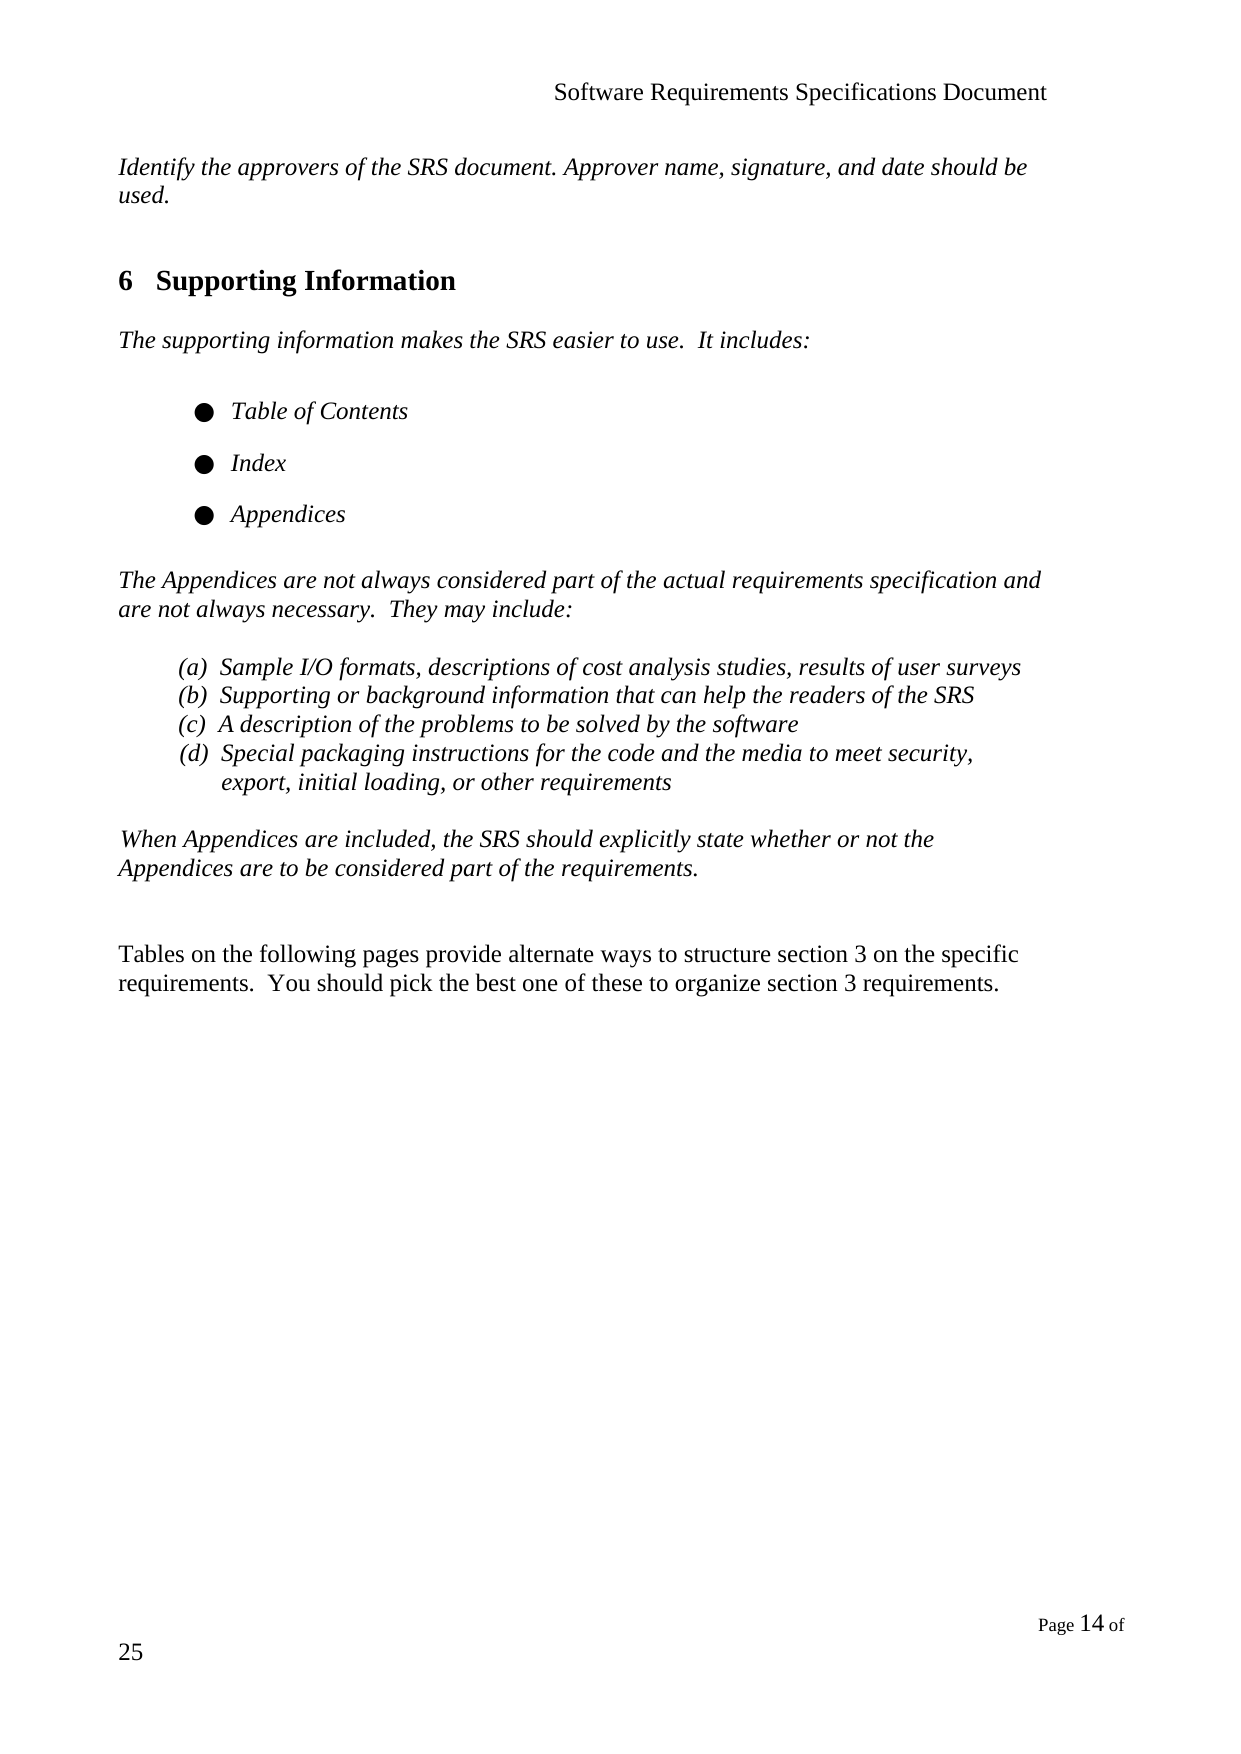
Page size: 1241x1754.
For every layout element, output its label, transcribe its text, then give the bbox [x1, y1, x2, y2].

text (a) Sample I/O formats, descriptions of cost analysis studies, results of user surveys [148, 652, 1047, 680]
text The Appendices are not always considered part of the actual requirements specification and are not always necessary. They may include: [118, 565, 1047, 623]
list Index [193, 434, 1047, 485]
text The supporting information makes the SRS easier to use. It includes: [118, 325, 1047, 354]
text (b) Supporting or background information that can help the readers of the SRS [148, 680, 1047, 709]
text Tables on the following pages provide alternate ways to structure section 3 on the specific requirements. You should pick the best one of these to organize section 3 requirements. [118, 939, 1159, 997]
list Table of Contents [193, 383, 1047, 434]
text Identify the approvers of the SRS document. Approver name, signature, and date should be used. [118, 152, 1047, 209]
text When Appendices are included, the SRS should explicitly state whether or not the Appendices are to be considered part of the requirements. [118, 824, 1047, 882]
text (d) Special packaging instructions for the code and the media to meet security, export, initial loading, or other requirements [148, 738, 1047, 795]
list Appendices [193, 485, 1047, 537]
text (c) A description of the problems to be solved by the software [148, 709, 1047, 738]
list Supporting Information [118, 263, 1047, 297]
